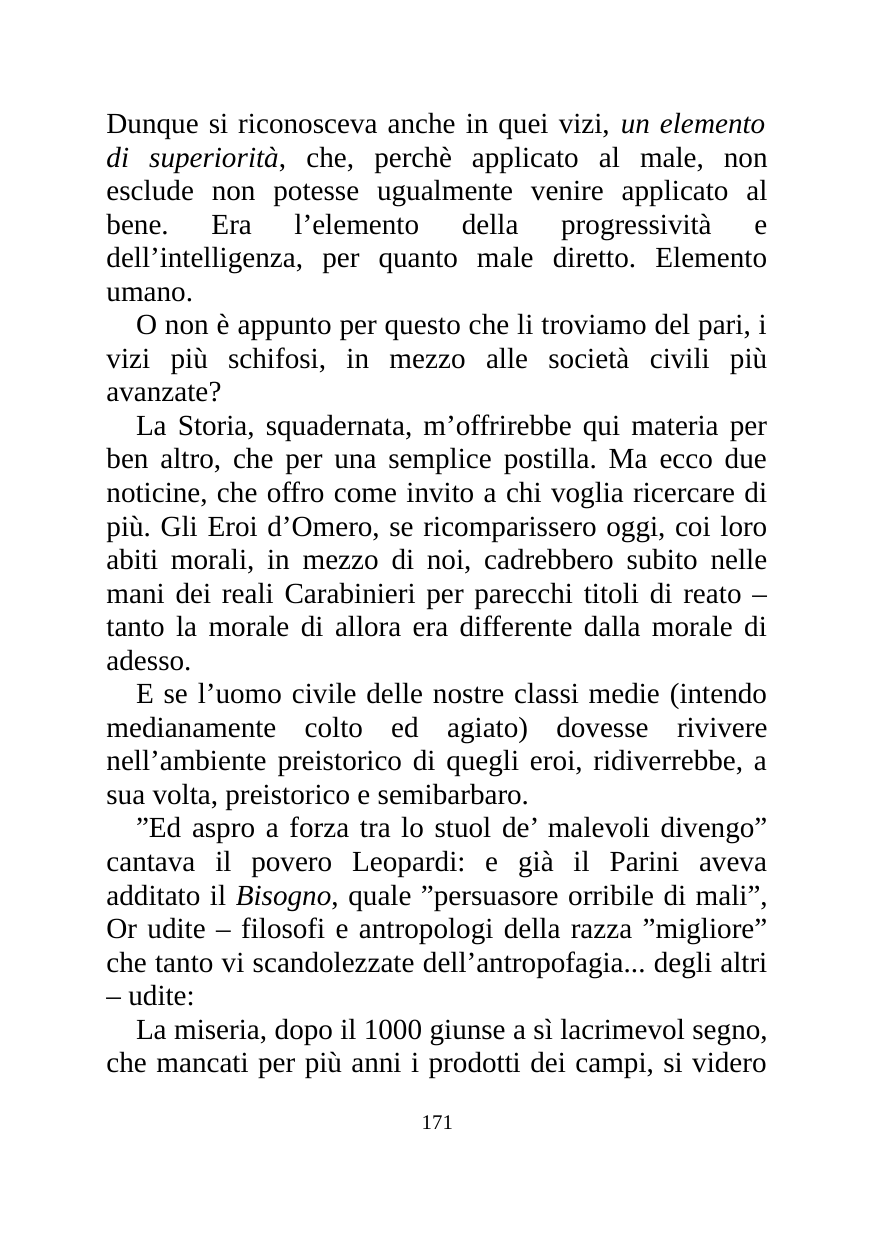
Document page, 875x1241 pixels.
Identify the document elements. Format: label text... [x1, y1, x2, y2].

text La miseria, dopo il 1000 giunse a sì lacrimevol segno, che mancati per più anni i prodotti dei campi, si videro [106, 1012, 768, 1079]
text O non è appunto per questo che li troviamo del pari, i vizi più schifosi, in mezzo alle società civili più avanzate? [106, 307, 768, 408]
text La Storia, squadernata, m’offrirebbe qui materia per ben altro, che per una semplice postilla. Ma ecco due noticine, che offro come invito a chi voglia ricercare di più. Gli Eroi d’Omero, se ricomparissero oggi, coi loro abiti morali, in mezzo di noi, cadrebbero subito nelle mani dei reali Carabinieri per parecchi titoli di reato – tanto la morale di allora era differente dalla morale di adesso. [106, 408, 768, 676]
text Dunque si riconosceva anche in quei vizi, un elemento di superiorità, che, perchè applicato al male, non esclude non potesse ugualmente venire applicato al bene. Era l’elemento della progressività e dell’intelligenza, per quanto male diretto. Elemento umano. [106, 106, 768, 307]
text ”Ed aspro a forza tra lo stuol de’ malevoli divengo” cantava il povero Leopardi: e già il Parini aveva additato il Bisogno, quale ”persuasore orribile di mali”, Or udite – filosofi e antropologi della razza ”migliore” che tanto vi scandolezzate dell’antropofagia... degli altri – udite: [106, 811, 768, 1012]
text E se l’uomo civile delle nostre classi medie (intendo medianamente colto ed agiato) dovesse rivivere nell’ambiente preistorico di quegli eroi, ridiverrebbe, a sua volta, preistorico e semibarbaro. [106, 676, 768, 811]
